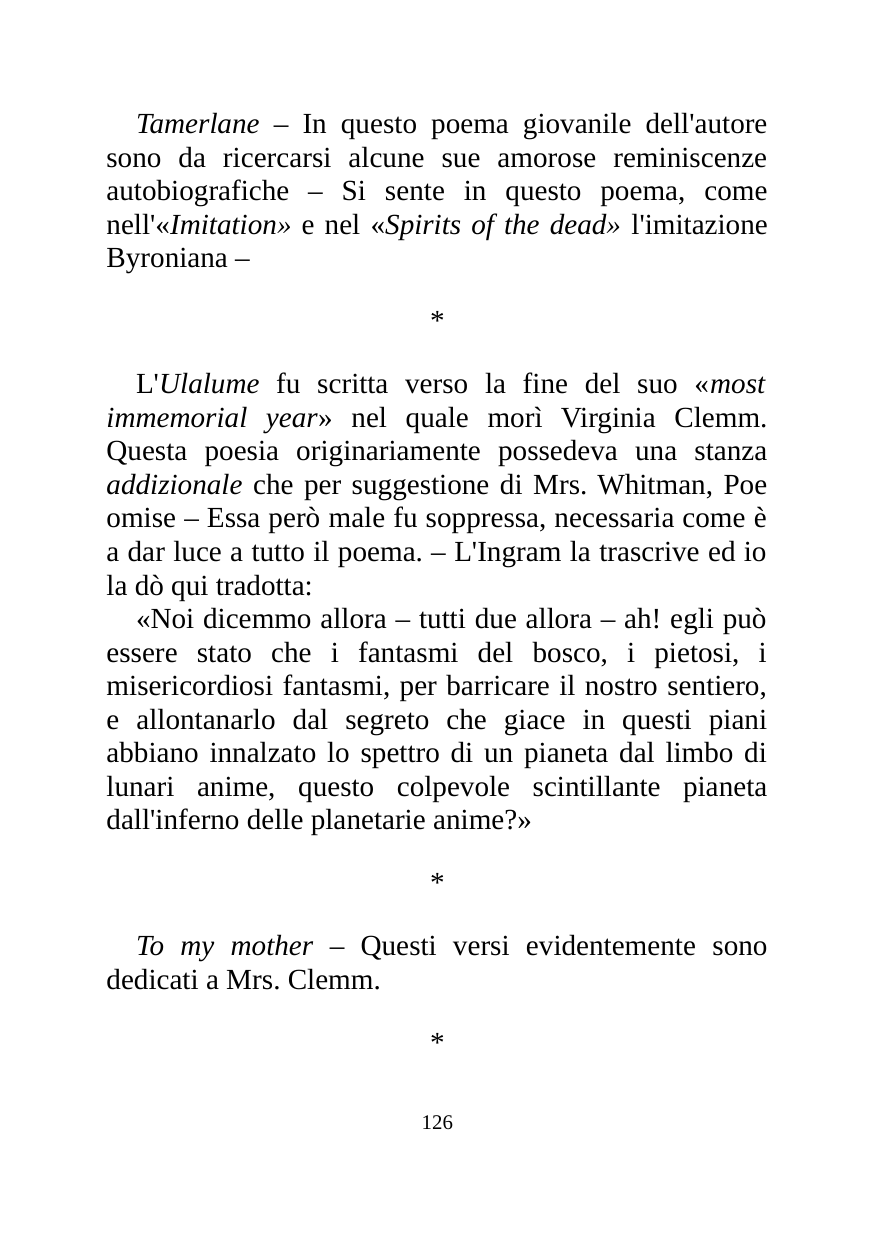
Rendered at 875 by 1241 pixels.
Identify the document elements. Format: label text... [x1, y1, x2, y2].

text * [106, 1025, 768, 1059]
text Tamerlane – In questo poema giovanile dell'autore sono da ricercarsi alcune sue amorose reminiscenze autobiografiche – Si sente in questo poema, come nell'«Imitation» e nel «Spirits of the dead» l'imitazione Byroniana – [106, 106, 768, 274]
text «Noi dicemmo allora – tutti due allora – ah! egli può essere stato che i fantasmi del bosco, i pietosi, i misericordiosi fantasmi, per barricare il nostro sentiero, e allontanarlo dal segreto che giace in questi piani abbiano innalzato lo spettro di un pianeta dal limbo di lunari anime, questo colpevole scintillante pianeta dall'inferno delle planetarie anime?» [106, 601, 768, 836]
text To my mother – Questi versi evidentemente sono dedicati a Mrs. Clemm. [106, 928, 768, 996]
text * [106, 866, 768, 899]
text L'Ulalume fu scritta verso la fine del suo «most immemorial year» nel quale morì Virginia Clemm. Questa poesia originariamente possedeva una stanza addizionale che per suggestione di Mrs. Whitman, Poe omise – Essa però male fu soppressa, necessaria come è a dar luce a tutto il poema. – L'Ingram la trascrive ed io la dò qui tradotta: [106, 366, 768, 601]
text * [106, 303, 768, 337]
